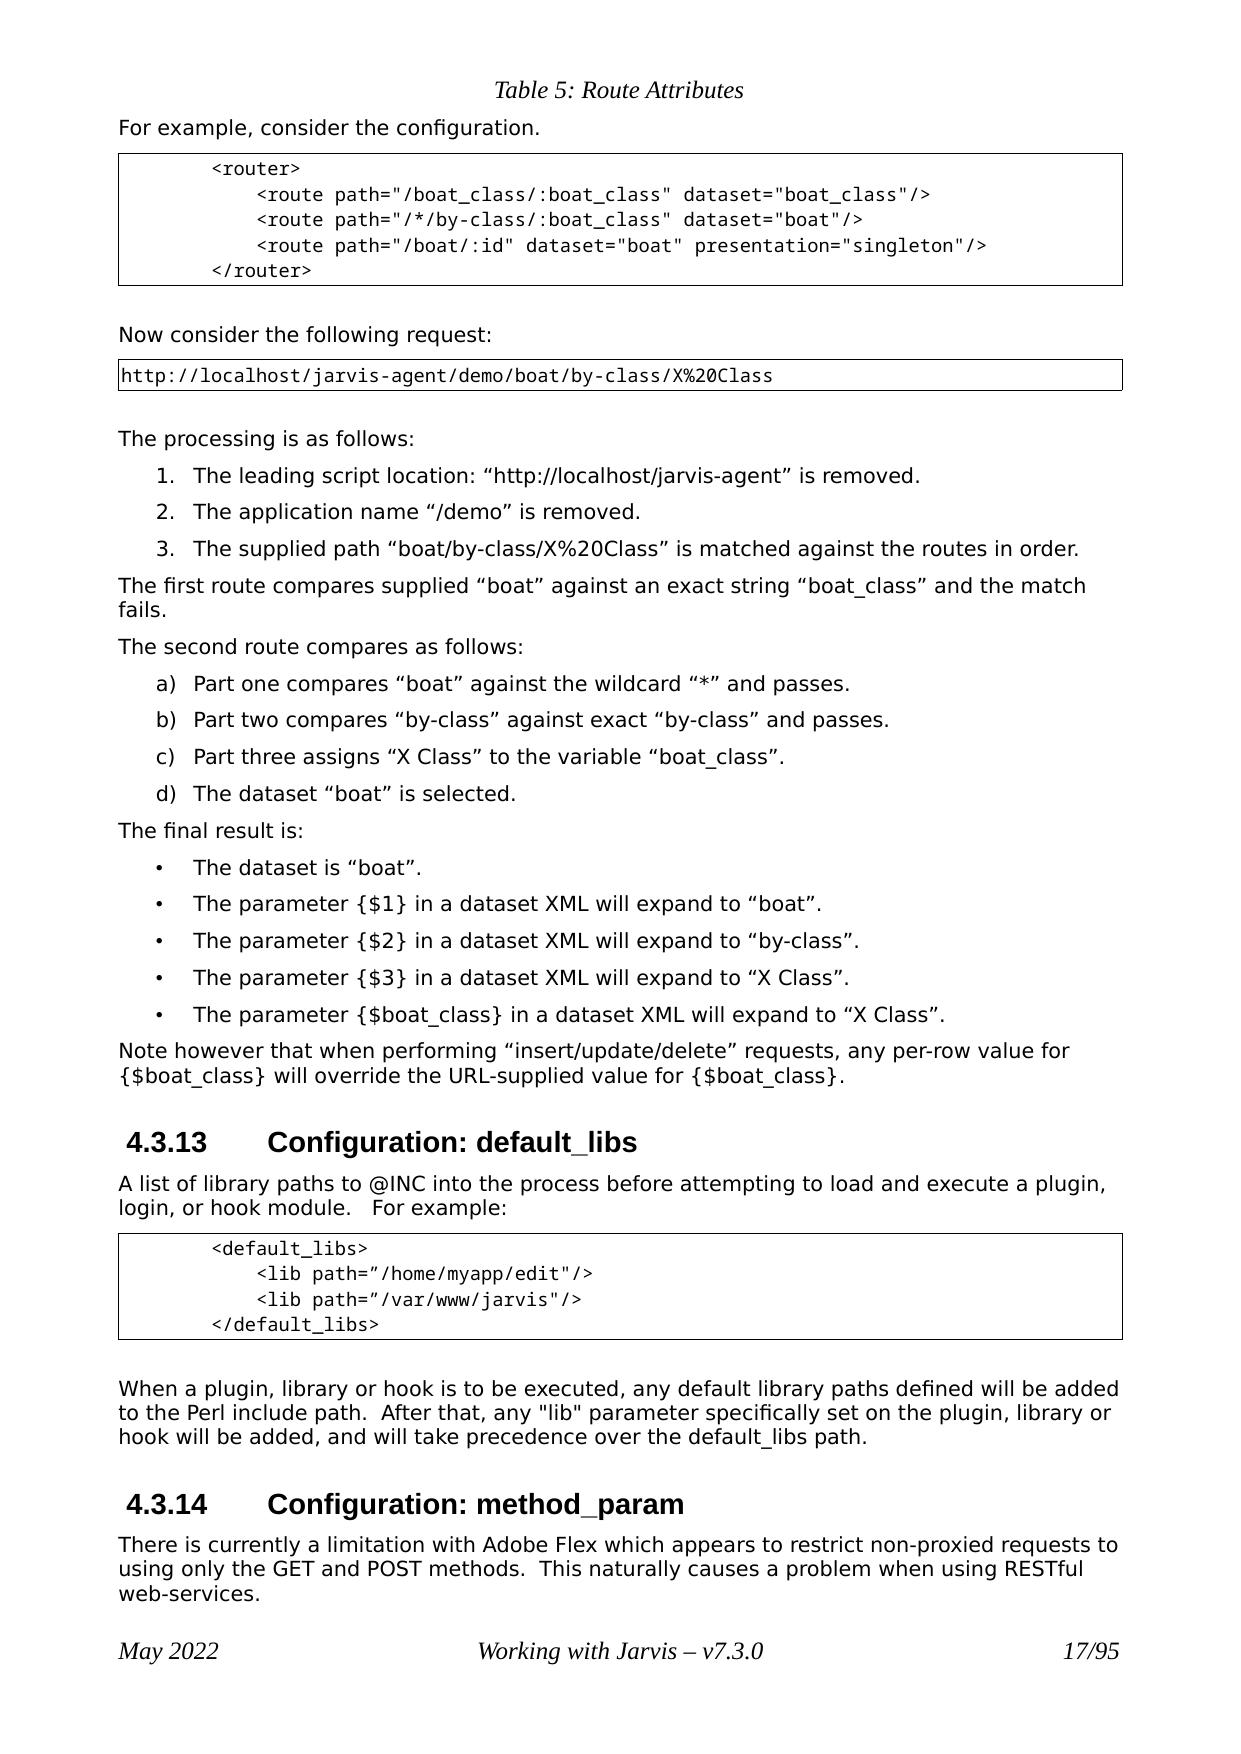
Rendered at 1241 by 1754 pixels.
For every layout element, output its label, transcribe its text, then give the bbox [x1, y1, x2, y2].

list Part two compares “by-class” against exact “by-class” and passes. [156, 708, 1122, 733]
text The second route compares as follows: [118, 635, 1122, 659]
text <default_libs> [119, 1234, 1122, 1258]
subtitle Configuration: method_param [118, 1487, 1122, 1521]
text There is currently a limitation with Adobe Flex which appears to restrict non-proxied requests to using only the GET and POST methods. This naturally causes a problem when using RESTful web-services. [118, 1533, 1122, 1606]
list Part one compares “boat” against the wildcard “*” and passes. [156, 672, 1122, 696]
text <lib path=”/home/myapp/edit"/> [119, 1258, 1122, 1284]
text Now consider the following request: [118, 323, 1122, 347]
list The dataset “boat” is selected. [156, 782, 1122, 806]
text When a plugin, library or hook is to be executed, any default library paths defined will be added to the Perl include path. After that, any "lib" parameter specifically set on the plugin, library or hook will be added, and will take precedence over the default_libs path. [118, 1377, 1122, 1449]
text A list of library paths to @INC into the process before attempting to load and execute a plugin, login, or hook module. For example: [118, 1172, 1122, 1220]
text http://localhost/jarvis-agent/demo/boat/by-class/X%20Class [119, 360, 1122, 390]
text Note however that when performing “insert/update/delete” requests, any per-row value for {$boat_class} will override the URL-supplied value for {$boat_class}. [118, 1039, 1122, 1088]
list The leading script location: “http://localhost/jarvis-agent” is removed. [156, 464, 1122, 488]
text For example, consider the configuration. [118, 116, 1122, 141]
list The application name “/demo” is removed. [156, 500, 1122, 525]
text </default_libs> [119, 1309, 1122, 1339]
text The processing is as follows: [118, 427, 1122, 451]
subtitle Configuration: default_libs [118, 1126, 1122, 1159]
text Table 5: Route Attributes [118, 75, 1122, 104]
list The parameter {$1} in a dataset XML will expand to “boat”. [156, 892, 1122, 917]
list The supplied path “boat/by-class/X%20Class” is matched against the routes in order. [156, 537, 1122, 561]
list The dataset is “boat”. [156, 856, 1122, 880]
list Part three assigns “X Class” to the variable “boat_class”. [156, 745, 1122, 769]
text <lib path=”/var/www/jarvis"/> [119, 1284, 1122, 1309]
list The parameter {$2} in a dataset XML will expand to “by-class”. [156, 929, 1122, 953]
text <router> <route path="/boat_class/:boat_class" dataset="boat_class"/> <route path="/*/by-class/:boat_class" dataset="boat"/> <route path="/boat/:id" dataset="boat" presentation="singleton"/> </router> [119, 154, 1122, 285]
list The parameter {$3} in a dataset XML will expand to “X Class”. [156, 966, 1122, 990]
text The first route compares supplied “boat” against an exact string “boat_class” and the match fails. [118, 574, 1122, 622]
list The parameter {$boat_class} in a dataset XML will expand to “X Class”. [156, 1003, 1122, 1027]
text The final result is: [118, 819, 1122, 843]
